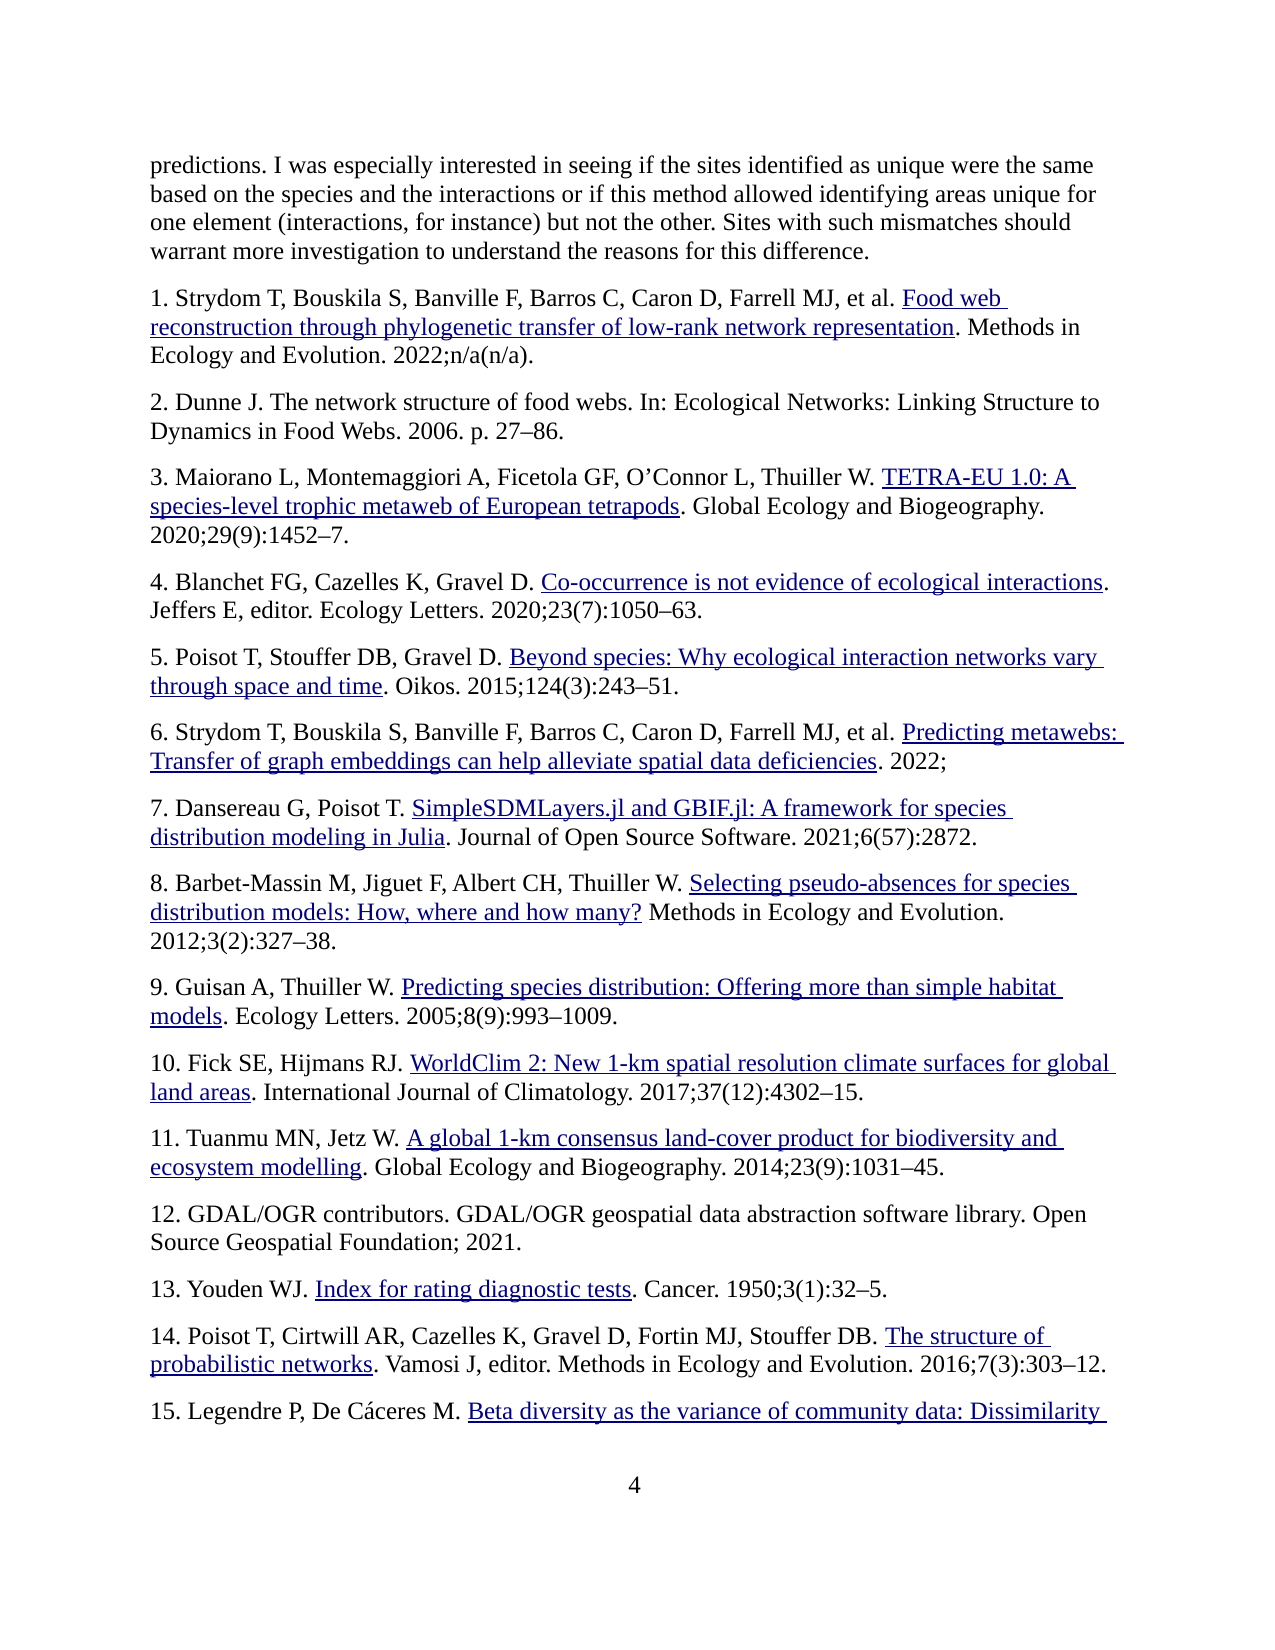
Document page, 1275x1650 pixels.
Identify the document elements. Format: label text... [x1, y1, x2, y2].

text 7. Dansereau G, Poisot T. SimpleSDMLayers.jl and GBIF.jl: A framework for species distribution modeling in Julia. Journal of Open Source Software. 2021;6(57):2872. [150, 793, 1125, 850]
text 9. Guisan A, Thuiller W. Predicting species distribution: Offering more than simple habitat models. Ecology Letters. 2005;8(9):993–1009. [150, 972, 1125, 1030]
text 3. Maiorano L, Montemaggiori A, Ficetola GF, O’Connor L, Thuiller W. TETRA-EU 1.0: A species-level trophic metaweb of European tetrapods. Global Ecology and Biogeography. 2020;29(9):1452–7. [150, 462, 1125, 549]
text 5. Poisot T, Stouffer DB, Gravel D. Beyond species: Why ecological interaction networks vary through space and time. Oikos. 2015;124(3):243–51. [150, 642, 1125, 699]
text predictions. I was especially interested in seeing if the sites identified as unique were the same based on the species and the interactions or if this method allowed identifying areas unique for one element (interactions, for instance) but not the other. Sites with such mismatches should warrant more investigation to understand the reasons for this difference. [150, 150, 1125, 265]
text 4. Blanchet FG, Cazelles K, Gravel D. Co-occurrence is not evidence of ecological interactions. Jeffers E, editor. Ecology Letters. 2020;23(7):1050–63. [150, 567, 1125, 624]
text 12. GDAL/OGR contributors. GDAL/OGR geospatial data abstraction software library. Open Source Geospatial Foundation; 2021. [150, 1199, 1125, 1256]
text 1. Strydom T, Bouskila S, Banville F, Barros C, Caron D, Farrell MJ, et al. Food web reconstruction through phylogenetic transfer of low-rank network representation. Methods in Ecology and Evolution. 2022;n/a(n/a). [150, 283, 1125, 369]
text 13. Youden WJ. Index for rating diagnostic tests. Cancer. 1950;3(1):32–5. [150, 1274, 1125, 1303]
text 6. Strydom T, Bouskila S, Banville F, Barros C, Caron D, Farrell MJ, et al. Predicting metawebs: Transfer of graph embeddings can help alleviate spatial data deficiencies. 2022; [150, 717, 1125, 775]
text 11. Tuanmu MN, Jetz W. A global 1-km consensus land-cover product for biodiversity and ecosystem modelling. Global Ecology and Biogeography. 2014;23(9):1031–45. [150, 1123, 1125, 1181]
text 10. Fick SE, Hijmans RJ. WorldClim 2: New 1-km spatial resolution climate surfaces for global land areas. International Journal of Climatology. 2017;37(12):4302–15. [150, 1048, 1125, 1105]
text 8. Barbet-Massin M, Jiguet F, Albert CH, Thuiller W. Selecting pseudo-absences for species distribution models: How, where and how many? Methods in Ecology and Evolution. 2012;3(2):327–38. [150, 868, 1125, 954]
text 14. Poisot T, Cirtwill AR, Cazelles K, Gravel D, Fortin MJ, Stouffer DB. The structure of probabilistic networks. Vamosi J, editor. Methods in Ecology and Evolution. 2016;7(3):303–12. [150, 1321, 1125, 1378]
text 15. Legendre P, De Cáceres M. Beta diversity as the variance of community data: Dissimilarity [150, 1396, 1125, 1425]
text 2. Dunne J. The network structure of food webs. In: Ecological Networks: Linking Structure to Dynamics in Food Webs. 2006. p. 27–86. [150, 387, 1125, 444]
